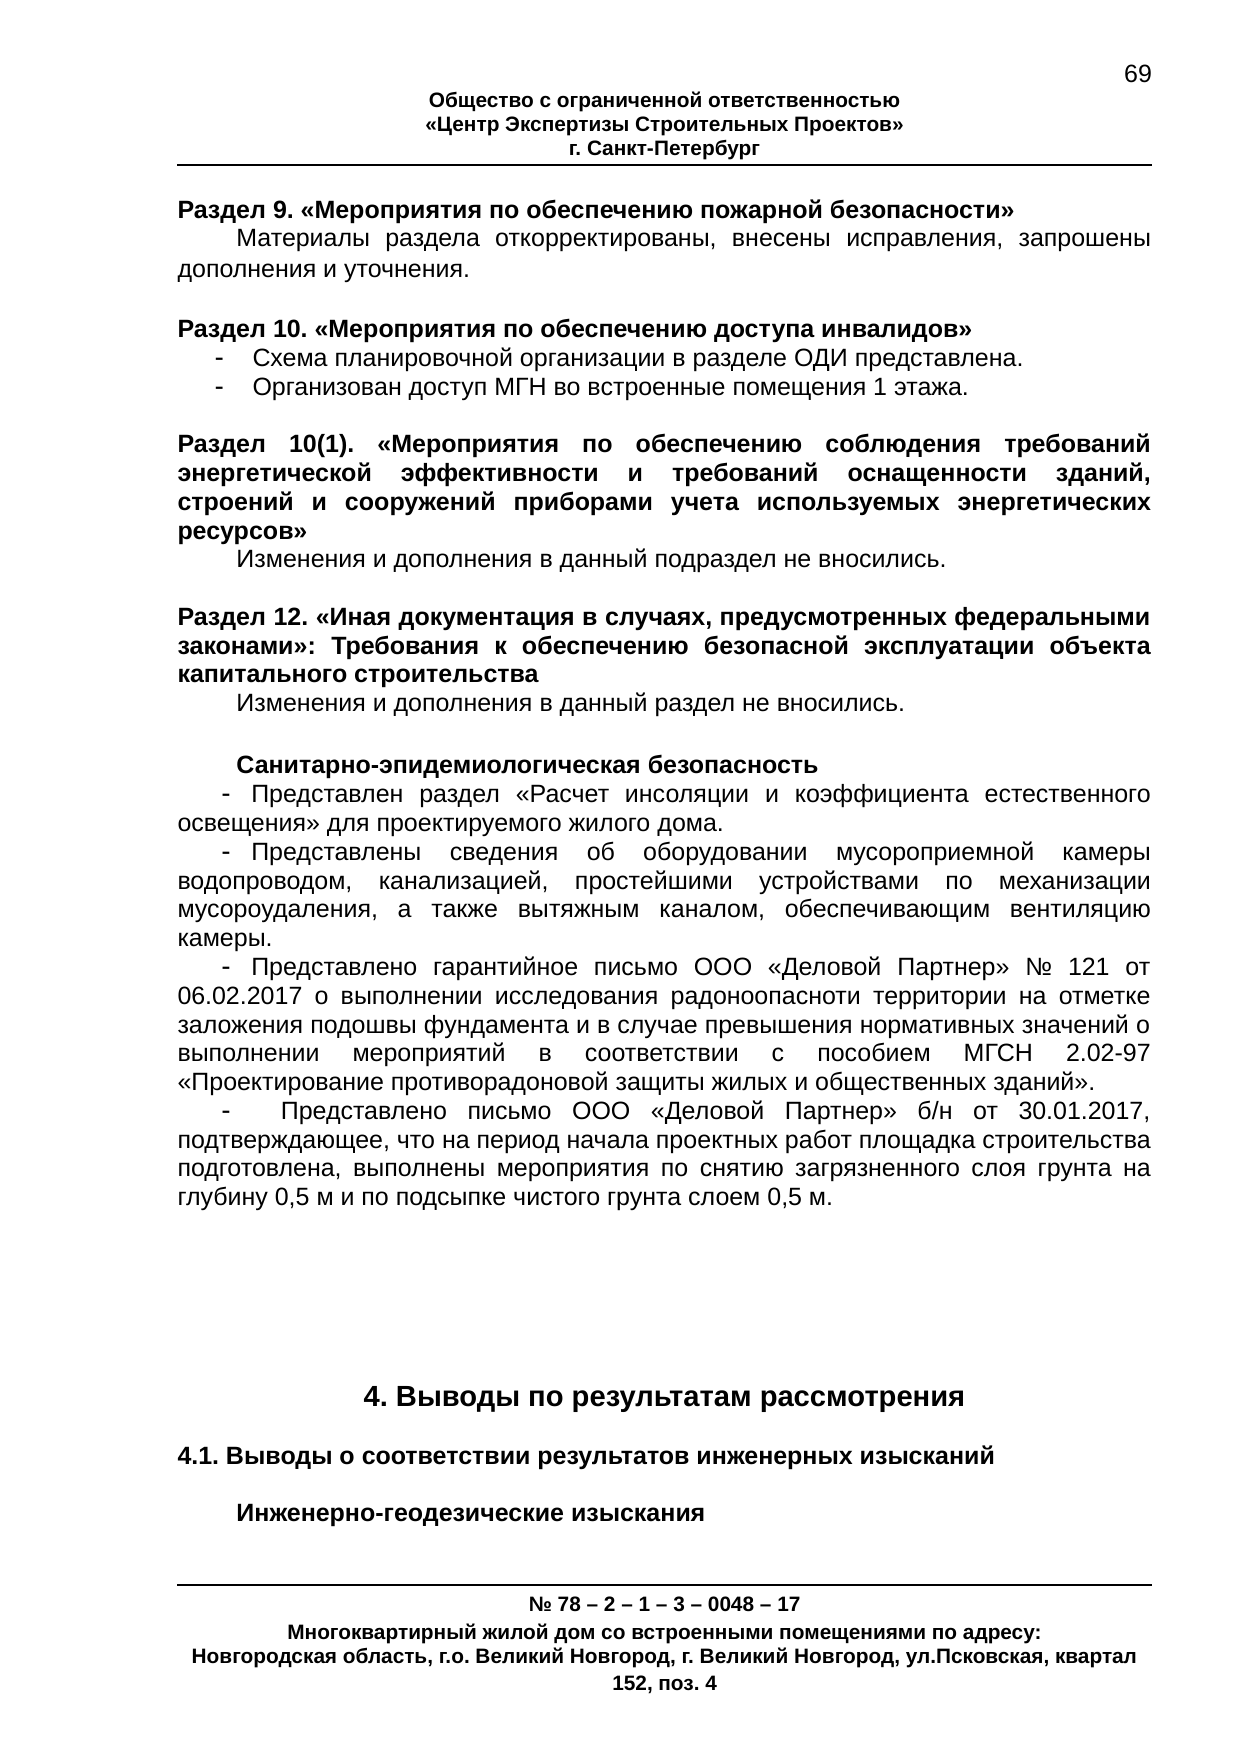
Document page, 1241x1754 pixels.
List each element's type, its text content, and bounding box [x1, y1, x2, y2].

text Материалы раздела откорректированы, внесены исправления, запрошены дополнения и уточнения. [177, 223, 1152, 283]
list Представлен раздел «Расчет инсоляции и коэффициента естественного освещения» для проектируемого жилого дома. [177, 779, 1152, 837]
text Раздел 9. «Мероприятия по обеспечению пожарной безопасности» [177, 195, 1152, 223]
list Представлено гарантийное письмо ООО «Деловой Партнер» № 121 от 06.02.2017 о выполнении исследования радоноопасноти территории на отметке заложения подошвы фундамента и в случае превышения нормативных значений о выполнении мероприятий в соответствии с пособием МГСН 2.02-97 «Проектирование противорадоновой защиты жилых и общественных зданий». [177, 952, 1152, 1096]
list Схема планировочной организации в разделе ОДИ представлена. [215, 343, 1152, 372]
text Инженерно-геодезические изыскания [177, 1498, 1152, 1527]
list Представлено письмо ООО «Деловой Партнер» б/н от 30.01.2017, подтверждающее, что на период начала проектных работ площадка строительства подготовлена, выполнены мероприятия по снятию загрязненного слоя грунта на глубину 0,5 м и по подсыпке чистого грунта слоем 0,5 м. [177, 1096, 1152, 1211]
list Организован доступ МГН во встроенные помещения 1 этажа. [215, 372, 1152, 401]
list Представлены сведения об оборудовании мусороприемной камеры водопроводом, канализацией, простейшими устройствами по механизации мусороудаления, а также вытяжным каналом, обеспечивающим вентиляцию камеры. [177, 837, 1152, 952]
text Санитарно-эпидемиологическая безопасность [177, 751, 1152, 779]
text Раздел 10. «Мероприятия по обеспечению доступа инвалидов» [177, 314, 1152, 343]
text Раздел 12. «Иная документация в случаях, предусмотренных федеральными законами»: Требования к обеспечению безопасной эксплуатации объекта капитального строительства [177, 602, 1152, 688]
text Раздел 10(1). «Мероприятия по обеспечению соблюдения требований энергетической эффективности и требований оснащенности зданий, строений и сооружений приборами учета используемых энергетических ресурсов» [177, 429, 1152, 544]
text Изменения и дополнения в данный раздел не вносились. [236, 688, 1152, 717]
text 4. Выводы по результатам рассмотрения [177, 1379, 1152, 1412]
text Изменения и дополнения в данный подраздел не вносились. [177, 544, 1152, 573]
text 4.1. Выводы о соответствии результатов инженерных изысканий [177, 1441, 1152, 1470]
